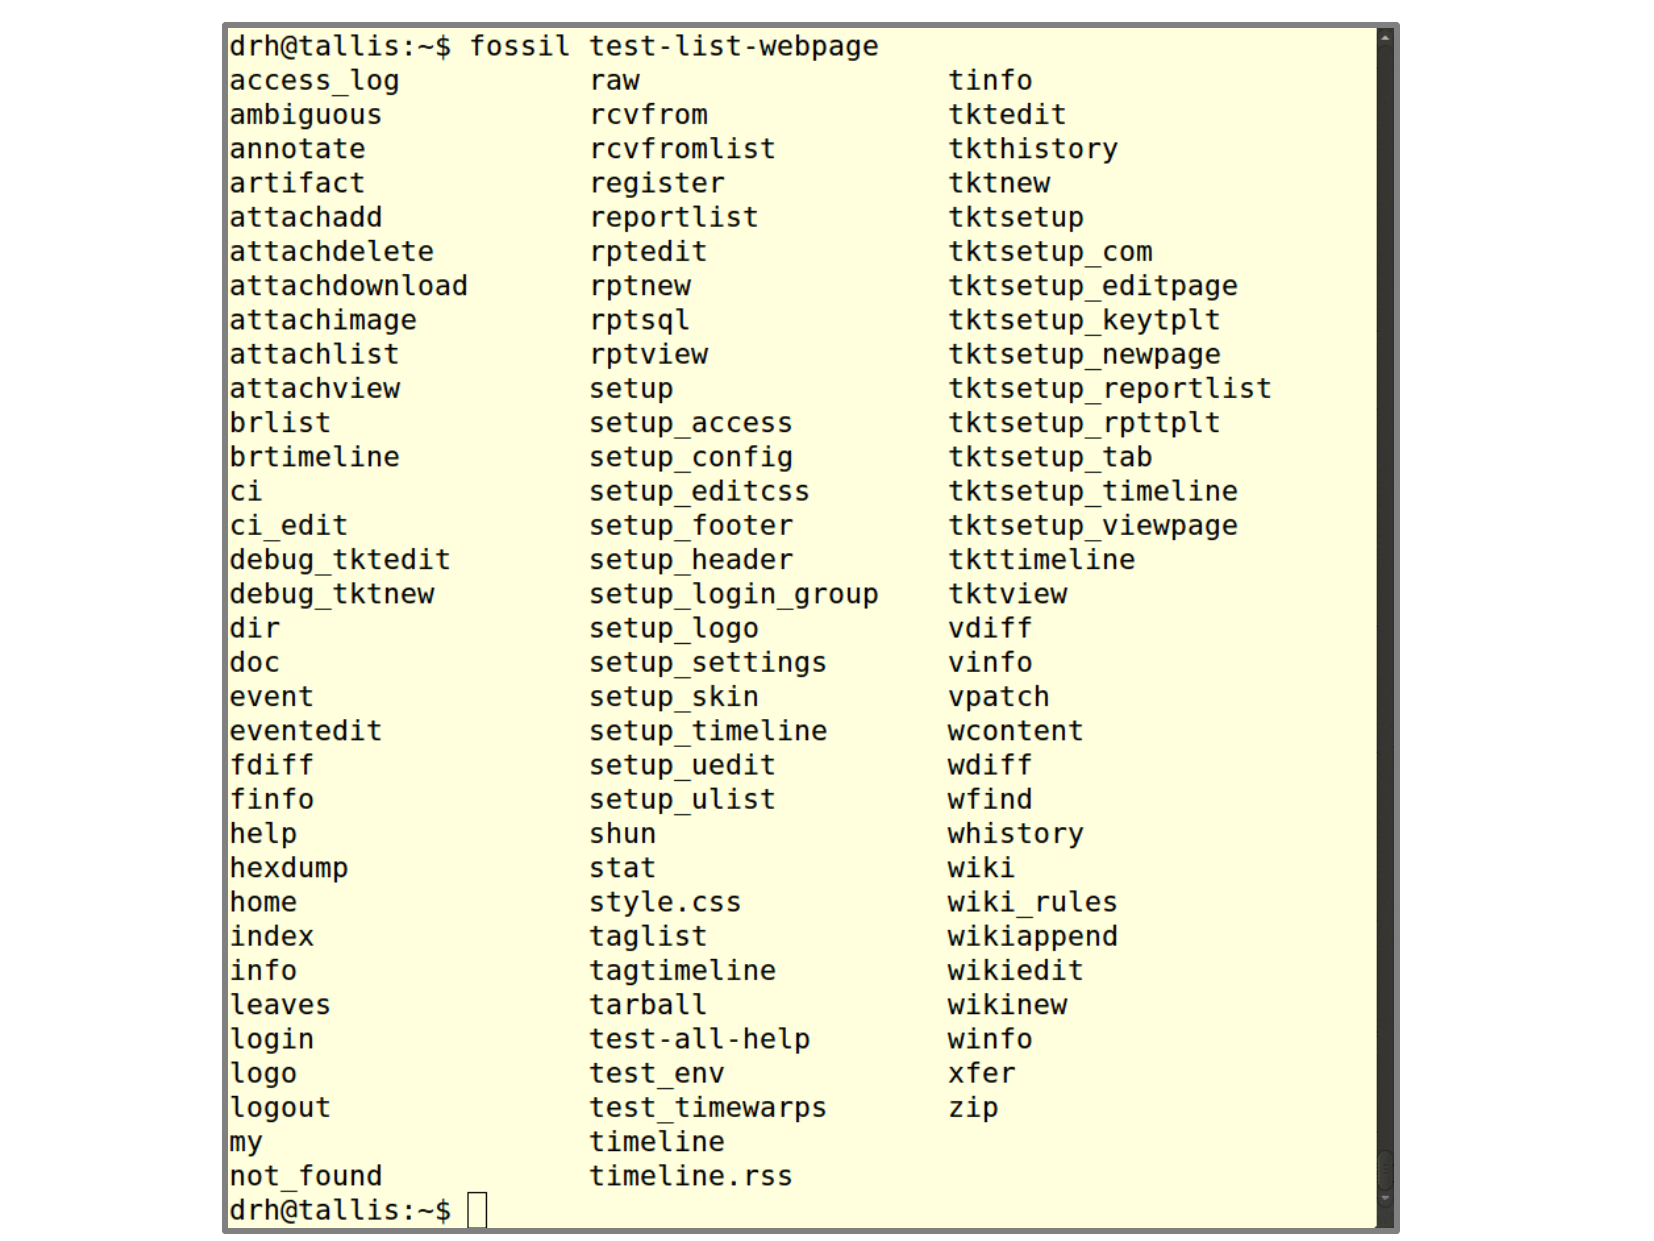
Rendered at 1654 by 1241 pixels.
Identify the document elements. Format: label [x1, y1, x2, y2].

picture [228, 28, 1394, 1229]
